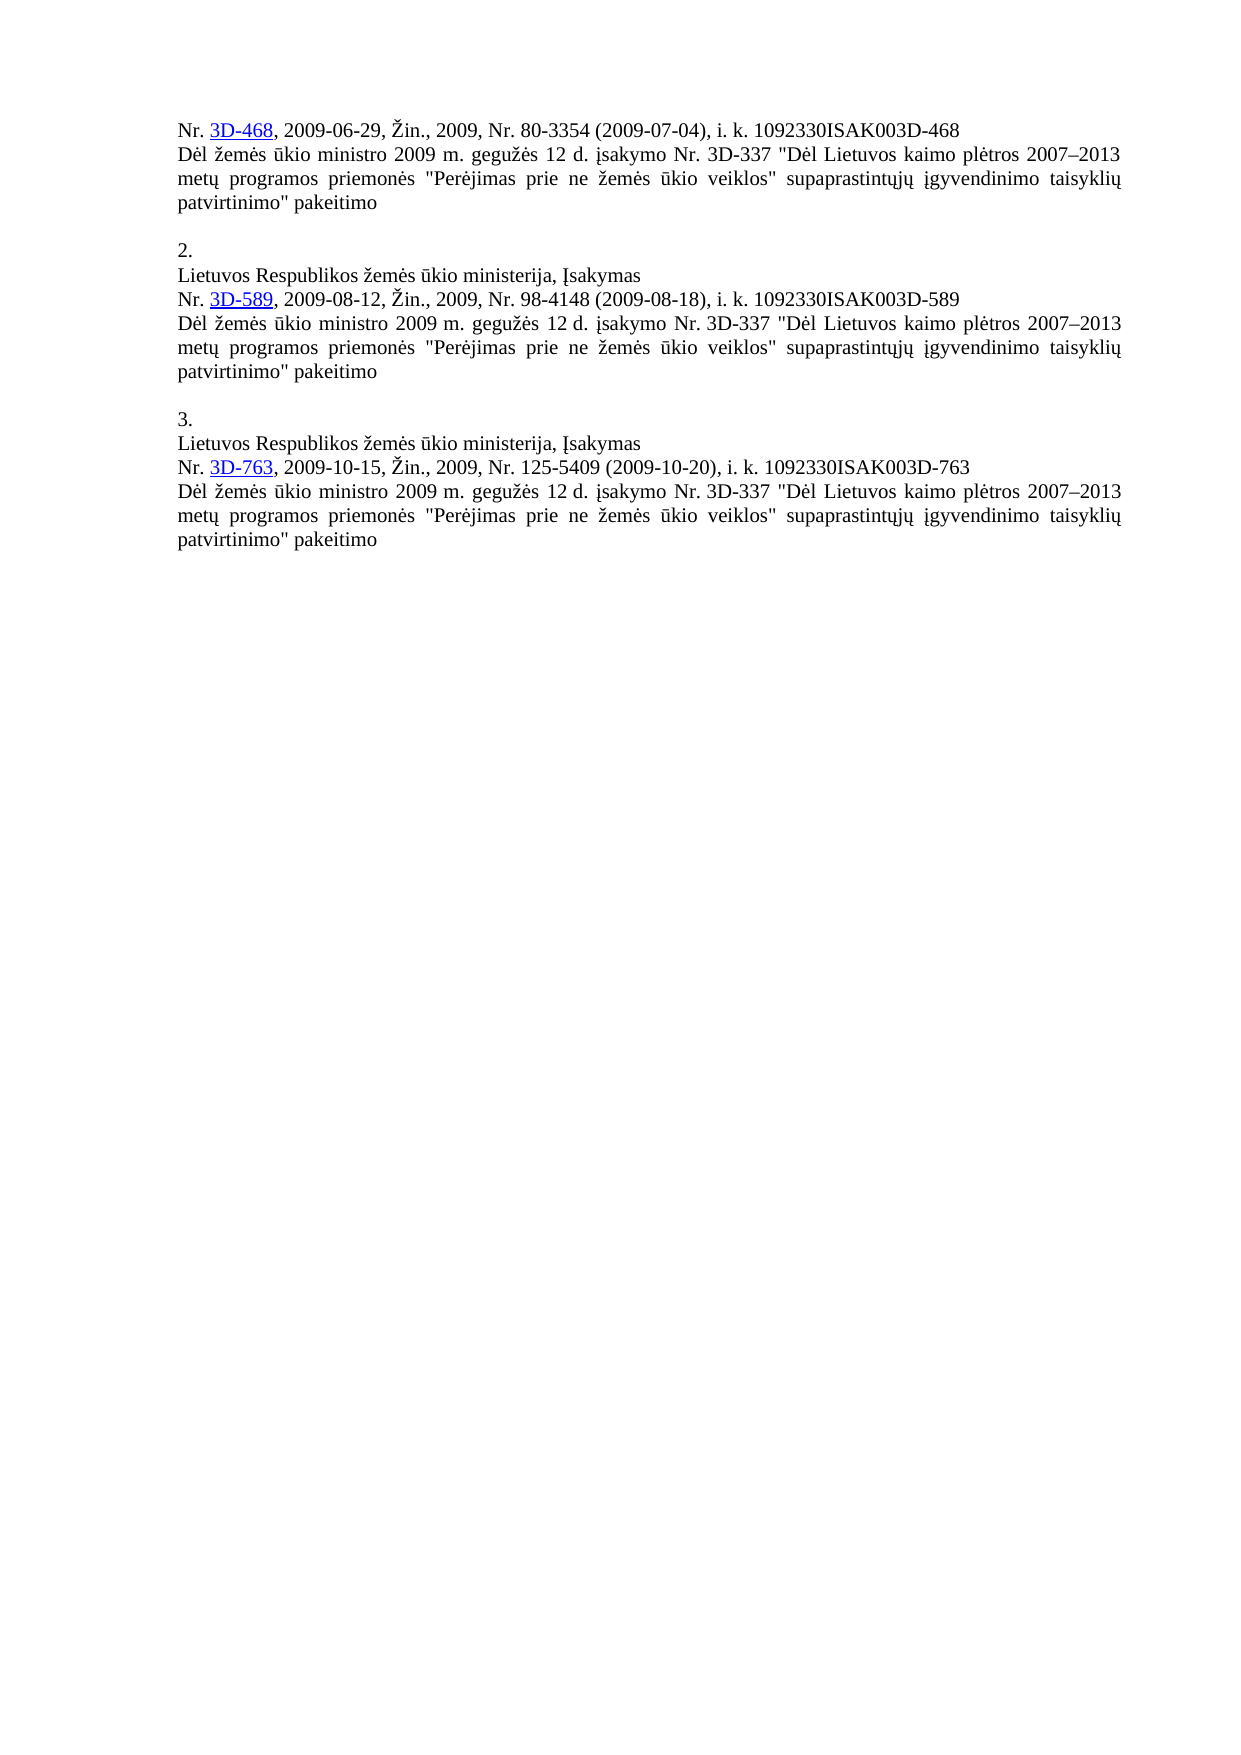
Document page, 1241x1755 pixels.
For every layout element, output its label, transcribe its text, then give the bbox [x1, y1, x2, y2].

text Lietuvos Respublikos žemės ūkio ministerija, Įsakymas [177, 262, 1122, 287]
text Dėl žemės ūkio ministro 2009 m. gegužės 12 d. įsakymo Nr. 3D-337 "Dėl Lietuvos kaimo plėtros 2007–2013 metų programos priemonės "Perėjimas prie ne žemės ūkio veiklos" supaprastintųjų įgyvendinimo taisyklių patvirtinimo" pakeitimo [177, 311, 1122, 383]
text Lietuvos Respublikos žemės ūkio ministerija, Įsakymas [177, 431, 1122, 455]
text 2. [177, 238, 1122, 262]
text Nr. 3D-763, 2009-10-15, Žin., 2009, Nr. 125-5409 (2009-10-20), i. k. 1092330ISAK003D-763 [177, 455, 1122, 479]
text Dėl žemės ūkio ministro 2009 m. gegužės 12 d. įsakymo Nr. 3D-337 "Dėl Lietuvos kaimo plėtros 2007–2013 metų programos priemonės "Perėjimas prie ne žemės ūkio veiklos" supaprastintųjų įgyvendinimo taisyklių patvirtinimo" pakeitimo [177, 479, 1122, 551]
text Nr. 3D-589, 2009-08-12, Žin., 2009, Nr. 98-4148 (2009-08-18), i. k. 1092330ISAK003D-589 [177, 287, 1122, 311]
text Nr. 3D-468, 2009-06-29, Žin., 2009, Nr. 80-3354 (2009-07-04), i. k. 1092330ISAK003D-468 [177, 118, 1122, 142]
text Dėl žemės ūkio ministro 2009 m. gegužės 12 d. įsakymo Nr. 3D-337 "Dėl Lietuvos kaimo plėtros 2007–2013 metų programos priemonės "Perėjimas prie ne žemės ūkio veiklos" supaprastintųjų įgyvendinimo taisyklių patvirtinimo" pakeitimo [177, 142, 1122, 214]
text 3. [177, 407, 1122, 431]
